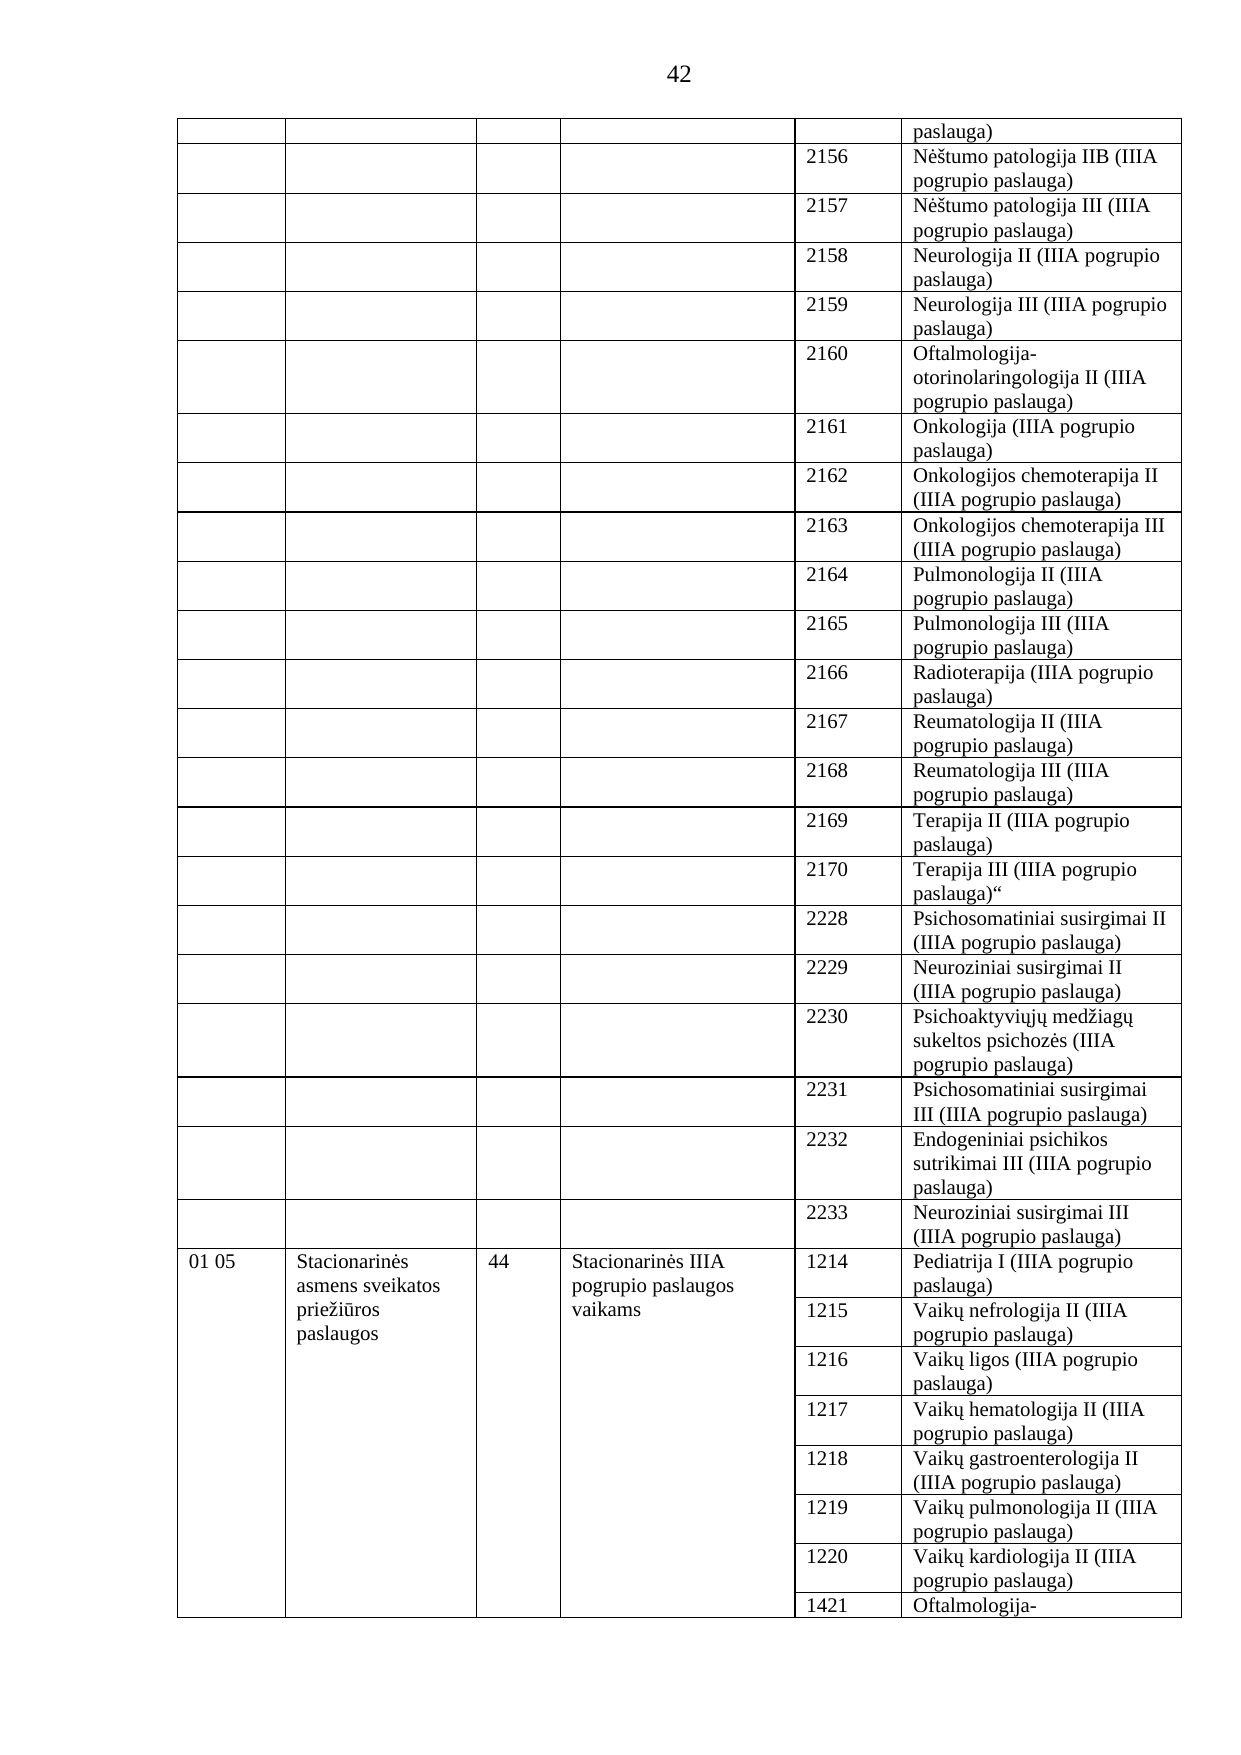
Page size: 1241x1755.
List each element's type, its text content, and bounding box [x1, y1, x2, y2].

table_cell [178, 955, 285, 1003]
table_cell [561, 144, 794, 192]
table_cell [178, 341, 285, 413]
table_cell Endogeniniai psichikos sutrikimai III (IIIA pogrupio paslauga) [902, 1127, 1181, 1199]
table_cell Pediatrija I (IIIA pogrupio paslauga) [902, 1249, 1181, 1297]
table_cell Neuroziniai susirgimai II (IIIA pogrupio paslauga) [902, 955, 1181, 1003]
table_cell 2232 [796, 1127, 901, 1199]
table_cell Oftalmologija- [902, 1593, 1181, 1617]
table_cell 2169 [796, 808, 901, 856]
table_cell [477, 463, 560, 511]
table_cell [796, 119, 901, 143]
table_cell [477, 660, 560, 708]
table_cell [561, 562, 794, 610]
table_cell [178, 1200, 285, 1248]
table_cell [561, 463, 794, 511]
table_cell [286, 1078, 476, 1126]
table_cell Stacionarinės asmens sveikatos priežiūros paslaugos [286, 1249, 476, 1617]
table_cell [477, 857, 560, 905]
table_cell Pulmonologija II (IIIA pogrupio paslauga) [902, 562, 1181, 610]
table_cell [178, 562, 285, 610]
table_cell [286, 414, 476, 462]
table_cell Nėštumo patologija III (IIIA pogrupio paslauga) [902, 194, 1181, 242]
table_cell 2161 [796, 414, 901, 462]
table_cell [561, 709, 794, 757]
table_cell [178, 709, 285, 757]
table_cell [477, 414, 560, 462]
table_cell [178, 758, 285, 806]
table_cell Psichosomatiniai susirgimai III (IIIA pogrupio paslauga) [902, 1078, 1181, 1126]
table_cell [286, 758, 476, 806]
table_cell 01 05 [178, 1249, 285, 1617]
table_cell [561, 292, 794, 340]
table_cell 2167 [796, 709, 901, 757]
table_cell 1421 [796, 1593, 901, 1617]
table_cell [561, 611, 794, 659]
table_cell [477, 611, 560, 659]
table_cell 2166 [796, 660, 901, 708]
table_cell Radioterapija (IIIA pogrupio paslauga) [902, 660, 1181, 708]
table_cell [561, 808, 794, 856]
table_cell [561, 857, 794, 905]
table_cell 1218 [796, 1446, 901, 1494]
table_cell [477, 758, 560, 806]
table_cell [561, 414, 794, 462]
table_cell 1214 [796, 1249, 901, 1297]
table_cell 1217 [796, 1396, 901, 1444]
table_cell [286, 513, 476, 561]
table_cell 2165 [796, 611, 901, 659]
table_cell [561, 119, 794, 143]
table_cell Psichoaktyviųjų medžiagų sukeltos psichozės (IIIA pogrupio paslauga) [902, 1004, 1181, 1076]
table_cell [178, 194, 285, 242]
table_cell 2162 [796, 463, 901, 511]
table_cell 2231 [796, 1078, 901, 1126]
table_cell 2159 [796, 292, 901, 340]
table_cell [286, 341, 476, 413]
table_cell [477, 1127, 560, 1199]
table_cell Onkologijos chemoterapija III (IIIA pogrupio paslauga) [902, 513, 1181, 561]
table_cell [477, 144, 560, 192]
table_cell 2164 [796, 562, 901, 610]
table_cell [477, 513, 560, 561]
table_cell [477, 341, 560, 413]
table_cell Neuroziniai susirgimai III (IIIA pogrupio paslauga) [902, 1200, 1181, 1248]
table_cell [286, 1004, 476, 1076]
table_cell Pulmonologija III (IIIA pogrupio paslauga) [902, 611, 1181, 659]
table_cell 1216 [796, 1347, 901, 1395]
table_cell [286, 1200, 476, 1248]
table_cell [561, 1004, 794, 1076]
table_cell 2157 [796, 194, 901, 242]
table_cell [178, 660, 285, 708]
table_cell Vaikų hematologija II (IIIA pogrupio paslauga) [902, 1396, 1181, 1444]
table_cell 1215 [796, 1298, 901, 1346]
table_cell [477, 292, 560, 340]
table_cell [178, 243, 285, 291]
table_cell [286, 562, 476, 610]
table_cell Nėštumo patologija IIB (IIIA pogrupio paslauga) [902, 144, 1181, 192]
table_cell paslauga) [902, 119, 1181, 143]
table_cell 2230 [796, 1004, 901, 1076]
table_cell [561, 243, 794, 291]
table_cell Reumatologija III (IIIA pogrupio paslauga) [902, 758, 1181, 806]
table_cell [178, 144, 285, 192]
table_cell Vaikų nefrologija II (IIIA pogrupio paslauga) [902, 1298, 1181, 1346]
table_cell [561, 955, 794, 1003]
table_cell [561, 1200, 794, 1248]
table_cell [286, 119, 476, 143]
table_cell [286, 808, 476, 856]
table_cell Stacionarinės IIIA pogrupio paslaugos vaikams [561, 1249, 794, 1617]
table_cell [178, 1078, 285, 1126]
table_cell 2163 [796, 513, 901, 561]
table_cell [477, 709, 560, 757]
table_cell 44 [477, 1249, 560, 1617]
table_cell [286, 709, 476, 757]
table_cell 2160 [796, 341, 901, 413]
table_cell Vaikų ligos (IIIA pogrupio paslauga) [902, 1347, 1181, 1395]
table_cell [178, 1004, 285, 1076]
table_cell [477, 1200, 560, 1248]
table_cell [477, 906, 560, 954]
table_cell [477, 243, 560, 291]
table_cell [178, 906, 285, 954]
table_cell [561, 513, 794, 561]
table_cell [178, 808, 285, 856]
table_cell [286, 144, 476, 192]
table_cell [477, 808, 560, 856]
table_cell [561, 906, 794, 954]
table_cell Psichosomatiniai susirgimai II (IIIA pogrupio paslauga) [902, 906, 1181, 954]
table_cell [286, 292, 476, 340]
table_cell [178, 513, 285, 561]
table_cell [561, 1127, 794, 1199]
table_cell [286, 857, 476, 905]
table_cell [477, 1078, 560, 1126]
table_cell 2158 [796, 243, 901, 291]
table_cell 2170 [796, 857, 901, 905]
table_cell Neurologija II (IIIA pogrupio paslauga) [902, 243, 1181, 291]
table_cell [178, 414, 285, 462]
table_cell 1220 [796, 1544, 901, 1592]
table_cell Vaikų pulmonologija II (IIIA pogrupio paslauga) [902, 1495, 1181, 1543]
table_cell [178, 857, 285, 905]
table_cell [178, 292, 285, 340]
table_cell [561, 341, 794, 413]
table_cell Onkologijos chemoterapija II (IIIA pogrupio paslauga) [902, 463, 1181, 511]
table_cell [286, 243, 476, 291]
table_cell [477, 955, 560, 1003]
table_cell 2233 [796, 1200, 901, 1248]
table_cell Terapija II (IIIA pogrupio paslauga) [902, 808, 1181, 856]
table_cell 1219 [796, 1495, 901, 1543]
table_cell [286, 611, 476, 659]
table_cell [561, 758, 794, 806]
table_cell Vaikų kardiologija II (IIIA pogrupio paslauga) [902, 1544, 1181, 1592]
table_cell [477, 194, 560, 242]
table_cell [286, 906, 476, 954]
table_cell [178, 1127, 285, 1199]
table_cell Terapija III (IIIA pogrupio paslauga)“ [902, 857, 1181, 905]
table_cell Reumatologija II (IIIA pogrupio paslauga) [902, 709, 1181, 757]
table_cell [477, 119, 560, 143]
table_cell [286, 955, 476, 1003]
table_cell [561, 194, 794, 242]
table_cell [477, 1004, 560, 1076]
table_cell 2156 [796, 144, 901, 192]
table_cell Oftalmologija-otorinolaringologija II (IIIA pogrupio paslauga) [902, 341, 1181, 413]
table_cell [286, 1127, 476, 1199]
table_cell [561, 1078, 794, 1126]
table_cell 2229 [796, 955, 901, 1003]
table_cell [178, 119, 285, 143]
table_cell [286, 463, 476, 511]
table_cell [286, 194, 476, 242]
table_cell [561, 660, 794, 708]
table_cell [477, 562, 560, 610]
table_cell 2168 [796, 758, 901, 806]
table_cell Neurologija III (IIIA pogrupio paslauga) [902, 292, 1181, 340]
table_cell Onkologija (IIIA pogrupio paslauga) [902, 414, 1181, 462]
table_cell [178, 463, 285, 511]
table_cell Vaikų gastroenterologija II (IIIA pogrupio paslauga) [902, 1446, 1181, 1494]
table_cell [286, 660, 476, 708]
table_cell [178, 611, 285, 659]
table_cell 2228 [796, 906, 901, 954]
